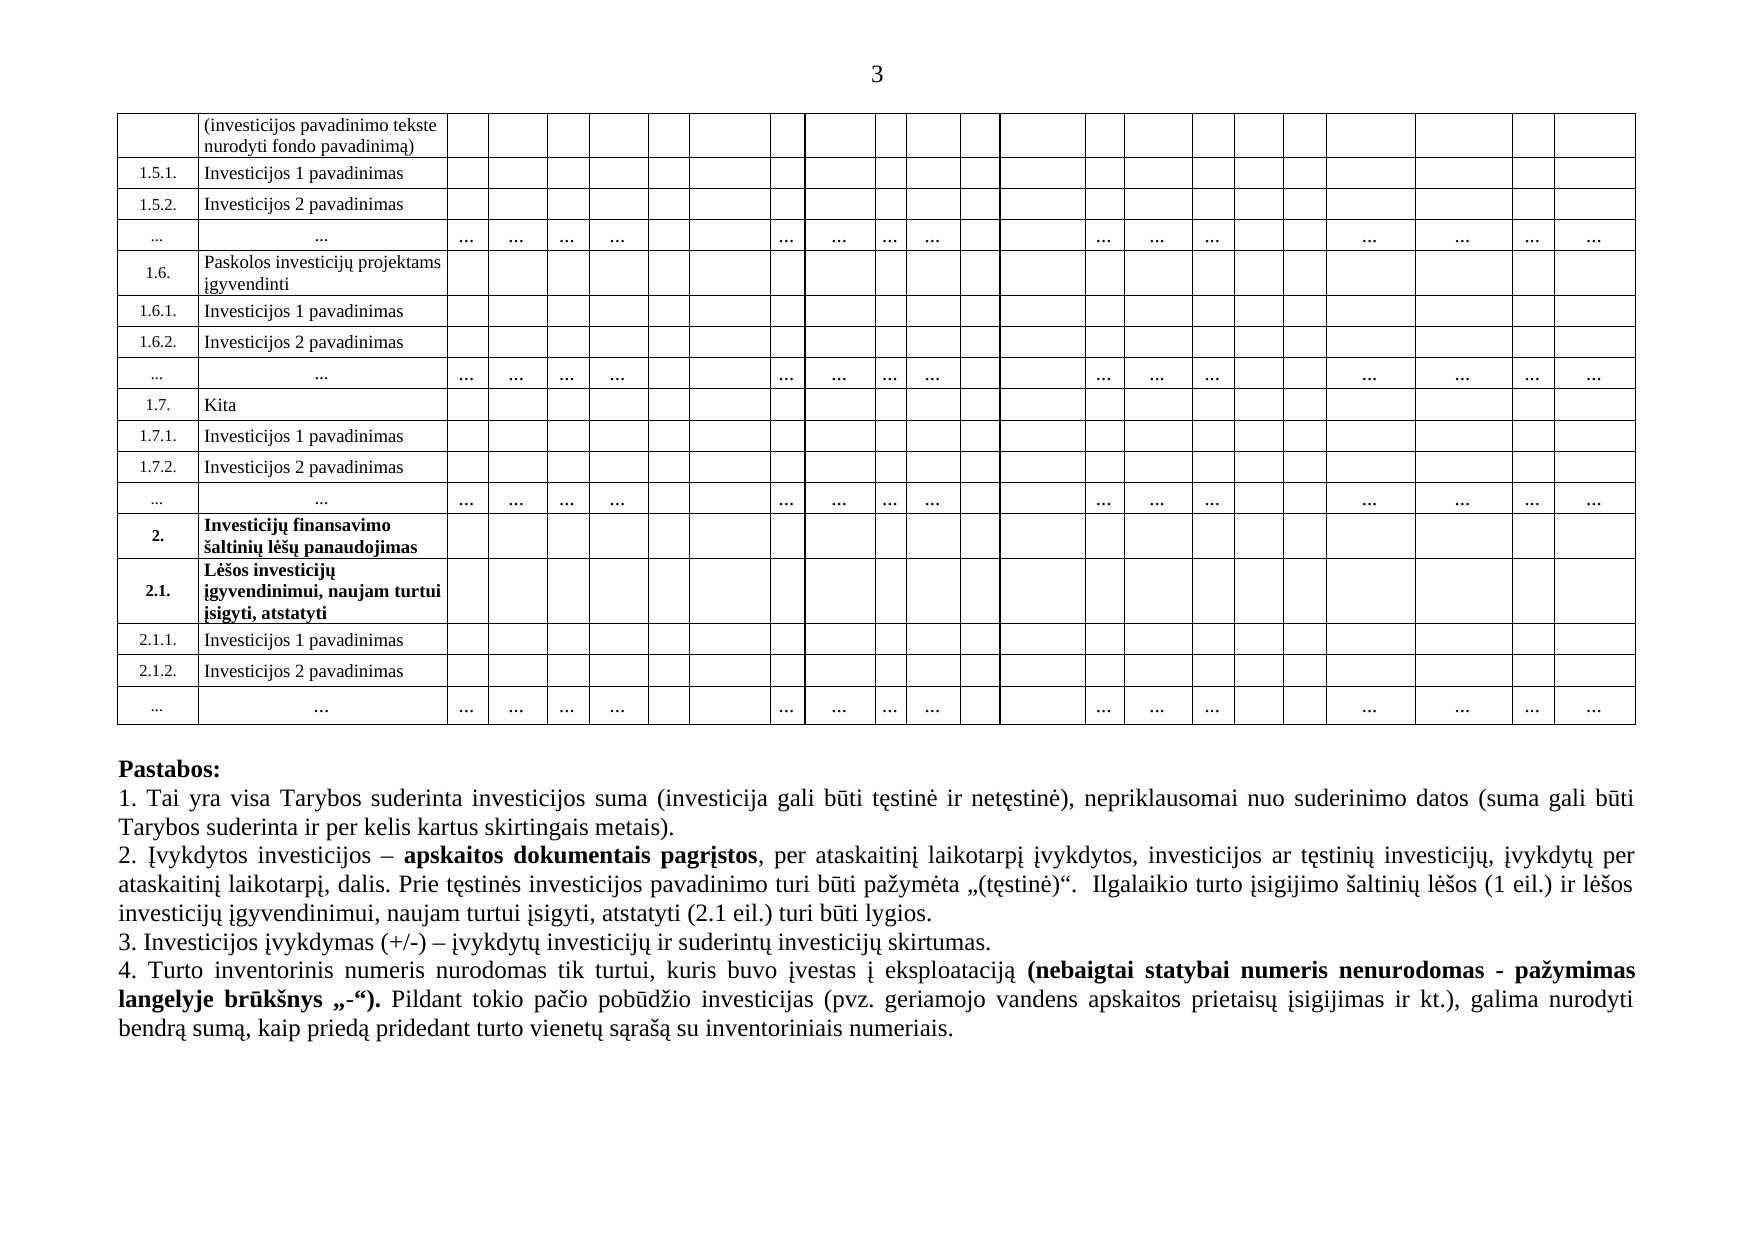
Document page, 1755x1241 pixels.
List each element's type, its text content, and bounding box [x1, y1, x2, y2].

table_cell [1125, 624, 1192, 654]
table_cell [1193, 114, 1234, 157]
table_cell [489, 251, 547, 294]
table_cell ... [1125, 483, 1192, 513]
table_cell (investicijos pavadinimo tekste nurodyti fondo pavadinimą) [199, 114, 447, 157]
table_cell [1235, 559, 1283, 623]
table_cell [1001, 514, 1085, 557]
table_cell [771, 296, 804, 326]
table_cell [961, 624, 999, 654]
table_cell [690, 483, 770, 513]
table_cell ... [489, 358, 547, 388]
table_cell [806, 189, 875, 219]
table_cell [1086, 389, 1124, 419]
table_cell [961, 687, 999, 724]
table_cell [690, 655, 770, 686]
table_cell [961, 114, 999, 157]
table_cell [1555, 514, 1635, 557]
table_cell [806, 559, 875, 623]
table_cell ... [590, 220, 648, 250]
table_cell ... [1125, 220, 1192, 250]
table_cell [1001, 389, 1085, 419]
table_cell [1001, 655, 1085, 686]
table_cell [771, 389, 804, 419]
table_cell [1555, 327, 1635, 357]
table_cell [1125, 296, 1192, 326]
table_cell ... [1555, 687, 1635, 724]
table_cell ... [1416, 687, 1512, 724]
table_cell [806, 514, 875, 557]
table_cell [1125, 421, 1192, 451]
table_cell 1.5.1. [118, 158, 198, 188]
table_cell [1513, 251, 1554, 294]
table_cell 1.7.2. [118, 452, 198, 482]
table_cell [649, 655, 689, 686]
table_cell [690, 358, 770, 388]
table_cell [1001, 624, 1085, 654]
table_cell [590, 389, 648, 419]
table_cell [907, 189, 960, 219]
table_cell Investicijos 1 pavadinimas [199, 421, 447, 451]
table_cell [1284, 389, 1326, 419]
table_cell ... [1125, 687, 1192, 724]
table_cell [1416, 327, 1512, 357]
table_cell [548, 158, 589, 188]
table_cell [1235, 114, 1283, 157]
table_cell [1001, 220, 1085, 250]
table_cell [876, 559, 906, 623]
table_cell [1001, 189, 1085, 219]
table_cell [690, 327, 770, 357]
table_cell ... [1513, 358, 1554, 388]
table_cell [489, 421, 547, 451]
table_cell Investicijos 2 pavadinimas [199, 327, 447, 357]
table_cell [1086, 559, 1124, 623]
table_cell [1235, 421, 1283, 451]
table_cell [961, 655, 999, 686]
table_cell [1513, 114, 1554, 157]
table_cell [907, 421, 960, 451]
table_cell [1193, 251, 1234, 294]
table_cell [1193, 559, 1234, 623]
table_cell [1416, 114, 1512, 157]
table_cell ... [1416, 483, 1512, 513]
table_cell [1555, 158, 1635, 188]
table_cell [1416, 624, 1512, 654]
table_cell [876, 655, 906, 686]
table_cell [806, 421, 875, 451]
table_cell [649, 483, 689, 513]
table_cell [1001, 114, 1085, 157]
table_cell [1555, 421, 1635, 451]
table_cell [1555, 189, 1635, 219]
table_cell [1193, 389, 1234, 419]
table_cell [649, 421, 689, 451]
table_cell ... [548, 358, 589, 388]
table_cell [649, 296, 689, 326]
table_cell [1555, 114, 1635, 157]
table_cell [489, 514, 547, 557]
table_cell [1001, 251, 1085, 294]
table_cell [649, 220, 689, 250]
table_cell [1125, 452, 1192, 482]
table_cell ... [590, 483, 648, 513]
table_cell ... [590, 358, 648, 388]
table_cell [489, 189, 547, 219]
table_cell [448, 389, 488, 419]
table_cell [907, 559, 960, 623]
table_cell [1235, 514, 1283, 557]
table_cell [448, 559, 488, 623]
table_cell [961, 189, 999, 219]
table_cell ... [907, 483, 960, 513]
table_cell [876, 327, 906, 357]
table_cell [690, 251, 770, 294]
table_cell ... [806, 483, 875, 513]
table_cell [1086, 158, 1124, 188]
table_cell [907, 655, 960, 686]
table_cell [1125, 189, 1192, 219]
table_cell [1235, 358, 1283, 388]
table_cell ... [1555, 358, 1635, 388]
table_cell [590, 251, 648, 294]
table_cell [649, 327, 689, 357]
table_cell [548, 189, 589, 219]
table_cell [1235, 687, 1283, 724]
table_cell 1.5.2. [118, 189, 198, 219]
table_cell ... [771, 220, 804, 250]
table_cell ... [1193, 687, 1234, 724]
table_cell [448, 327, 488, 357]
table_cell ... [448, 687, 488, 724]
table_cell [1125, 514, 1192, 557]
table_cell [1235, 189, 1283, 219]
table_cell [1513, 421, 1554, 451]
table_cell [907, 389, 960, 419]
table_cell [649, 189, 689, 219]
table_cell [1284, 251, 1326, 294]
table_cell [1513, 327, 1554, 357]
table_cell [1555, 389, 1635, 419]
table_cell [649, 114, 689, 157]
table_cell [876, 514, 906, 557]
table_cell [961, 220, 999, 250]
table_cell [1086, 514, 1124, 557]
table_cell ... [199, 220, 447, 250]
table_cell 2.1. [118, 559, 198, 623]
table_cell [806, 624, 875, 654]
table_cell ... [876, 220, 906, 250]
table_cell [1193, 158, 1234, 188]
table_cell [1235, 296, 1283, 326]
table_cell [876, 624, 906, 654]
table_cell Investicijos 2 pavadinimas [199, 452, 447, 482]
table_cell [907, 327, 960, 357]
table_cell 1.6. [118, 251, 198, 294]
table_cell 1.7.1. [118, 421, 198, 451]
table_cell [876, 189, 906, 219]
table_cell [1284, 327, 1326, 357]
table_cell [590, 421, 648, 451]
table_cell [489, 158, 547, 188]
table_cell [1001, 559, 1085, 623]
table_cell ... [1086, 358, 1124, 388]
table_cell ... [1193, 220, 1234, 250]
table_cell [590, 189, 648, 219]
table_cell Kita [199, 389, 447, 419]
table_cell Investicijos 2 pavadinimas [199, 655, 447, 686]
table_cell [1193, 189, 1234, 219]
table_cell Paskolos investicijų projektams įgyvendinti [199, 251, 447, 294]
table_cell [448, 514, 488, 557]
table_cell [1284, 189, 1326, 219]
table_cell [1284, 296, 1326, 326]
table_cell [1125, 251, 1192, 294]
table_cell [961, 251, 999, 294]
table_cell [548, 251, 589, 294]
table_cell [1513, 158, 1554, 188]
table_cell [1513, 189, 1554, 219]
table_cell [1416, 389, 1512, 419]
table_cell [649, 624, 689, 654]
table_cell [771, 421, 804, 451]
table_cell [649, 158, 689, 188]
table_cell 1.7. [118, 389, 198, 419]
table_cell [806, 452, 875, 482]
table_cell ... [806, 687, 875, 724]
table_cell [690, 220, 770, 250]
table_cell [1193, 624, 1234, 654]
table_cell [1416, 421, 1512, 451]
table_cell [548, 655, 589, 686]
table_cell ... [489, 220, 547, 250]
table_cell [489, 389, 547, 419]
table_cell [1555, 251, 1635, 294]
table_cell [806, 327, 875, 357]
table_cell [1284, 220, 1326, 250]
table_cell [590, 624, 648, 654]
table_cell [806, 114, 875, 157]
table_cell [548, 421, 589, 451]
table_cell ... [806, 358, 875, 388]
table_cell [1284, 421, 1326, 451]
table_cell [590, 514, 648, 557]
table_cell [876, 158, 906, 188]
table_cell [590, 114, 648, 157]
table_cell [961, 452, 999, 482]
table_cell [690, 421, 770, 451]
table_cell [1513, 514, 1554, 557]
table_cell [448, 296, 488, 326]
table_cell [1125, 114, 1192, 157]
table_cell [489, 296, 547, 326]
table_cell [1193, 655, 1234, 686]
table_cell ... [771, 687, 804, 724]
table_cell [1327, 389, 1415, 419]
table_cell [1193, 296, 1234, 326]
table_cell [806, 296, 875, 326]
table_cell [907, 514, 960, 557]
table_cell [690, 452, 770, 482]
table_cell [448, 655, 488, 686]
table_cell [590, 452, 648, 482]
table_cell [1235, 452, 1283, 482]
table_cell [1284, 655, 1326, 686]
table_cell [1284, 452, 1326, 482]
table_cell [448, 158, 488, 188]
table_cell [1513, 389, 1554, 419]
table_cell [1086, 114, 1124, 157]
table_cell [1327, 296, 1415, 326]
table_cell [690, 559, 770, 623]
table_cell [771, 114, 804, 157]
table_cell [1327, 624, 1415, 654]
table_cell [1001, 358, 1085, 388]
table_cell [1125, 158, 1192, 188]
table_cell [1555, 624, 1635, 654]
table_cell ... [590, 687, 648, 724]
table_cell Lėšos investicijų įgyvendinimui, naujam turtui įsigyti, atstatyti [199, 559, 447, 623]
table_cell [961, 483, 999, 513]
table_cell [649, 389, 689, 419]
table_cell [1284, 624, 1326, 654]
table_cell [548, 296, 589, 326]
table_cell [1513, 624, 1554, 654]
table_cell ... [907, 220, 960, 250]
table_cell Investicijos 1 pavadinimas [199, 296, 447, 326]
table_cell [1193, 421, 1234, 451]
table_cell [907, 624, 960, 654]
table_cell [1235, 483, 1283, 513]
table_cell [1513, 452, 1554, 482]
table_cell [771, 655, 804, 686]
table_cell [1284, 158, 1326, 188]
table_cell [1327, 327, 1415, 357]
table_cell [448, 251, 488, 294]
table_cell ... [448, 358, 488, 388]
table_cell [548, 114, 589, 157]
table_cell [590, 327, 648, 357]
text 1. Tai yra visa Tarybos suderinta investicijos suma (investicija gali būti tęstinė ir netęstinė), nepriklausomai nuo suderinimo datos (suma gali būti Tarybos suderinta ir per kelis kartus skirtingais metais). [118, 783, 1636, 840]
table_cell ... [548, 687, 589, 724]
table_cell [1555, 296, 1635, 326]
table_cell [489, 327, 547, 357]
table_cell [448, 624, 488, 654]
table_cell [548, 452, 589, 482]
table_cell [1513, 559, 1554, 623]
table_cell [876, 296, 906, 326]
table_cell [649, 251, 689, 294]
table_cell [806, 655, 875, 686]
table_cell [1416, 452, 1512, 482]
table_cell [118, 114, 198, 157]
table_cell [1086, 421, 1124, 451]
table_cell [1001, 158, 1085, 188]
text 2. Įvykdytos investicijos – apskaitos dokumentais pagrįstos, per ataskaitinį laikotarpį įvykdytos, investicijos ar tęstinių investicijų, įvykdytų per ataskaitinį laikotarpį, dalis. Prie tęstinės investicijos pavadinimo turi būti pažymėta „(tęstinė)“. Ilgalaikio turto įsigijimo šaltinių lėšos (1 eil.) ir lėšos investicijų įgyvendinimui, naujam turtui įsigyti, atstatyti (2.1 eil.) turi būti lygios. [118, 840, 1636, 927]
table_cell [1235, 158, 1283, 188]
table_cell [771, 158, 804, 188]
table_cell ... [1327, 687, 1415, 724]
table_cell [649, 514, 689, 557]
table_cell [1086, 655, 1124, 686]
table_cell ... [1416, 220, 1512, 250]
table_cell [771, 452, 804, 482]
table_cell [448, 114, 488, 157]
table_cell ... [1513, 687, 1554, 724]
table_cell [1193, 514, 1234, 557]
table_cell ... [1086, 220, 1124, 250]
table_cell [1327, 158, 1415, 188]
table_cell [907, 158, 960, 188]
table_cell ... [876, 687, 906, 724]
table_cell [1086, 624, 1124, 654]
table_cell ... [548, 220, 589, 250]
table_cell ... [448, 483, 488, 513]
table_cell ... [118, 687, 198, 724]
table_cell ... [489, 483, 547, 513]
table_cell [1001, 483, 1085, 513]
table_cell [448, 452, 488, 482]
table_cell ... [199, 483, 447, 513]
table_cell [1193, 327, 1234, 357]
table_cell [1416, 559, 1512, 623]
table_cell [1086, 189, 1124, 219]
table_cell [961, 421, 999, 451]
table_cell ... [118, 220, 198, 250]
table_cell Investicijų finansavimo šaltinių lėšų panaudojimas [199, 514, 447, 557]
table_cell [489, 452, 547, 482]
table_cell ... [448, 220, 488, 250]
table_cell ... [1555, 220, 1635, 250]
table_cell ... [199, 687, 447, 724]
table_cell [1416, 514, 1512, 557]
table_cell [961, 358, 999, 388]
table_cell Investicijos 1 pavadinimas [199, 158, 447, 188]
table_cell ... [1327, 220, 1415, 250]
table_cell [1327, 452, 1415, 482]
table_cell [1416, 296, 1512, 326]
table_cell [876, 452, 906, 482]
table_cell ... [907, 358, 960, 388]
table_cell [1284, 559, 1326, 623]
table_cell [1416, 189, 1512, 219]
table_cell [690, 687, 770, 724]
table_cell ... [1416, 358, 1512, 388]
table_cell [1284, 483, 1326, 513]
table_cell [649, 559, 689, 623]
table_cell [961, 559, 999, 623]
table_cell [690, 158, 770, 188]
table_cell 1.6.2. [118, 327, 198, 357]
table_cell ... [548, 483, 589, 513]
table_cell [548, 624, 589, 654]
table_cell ... [771, 358, 804, 388]
table_cell [1284, 514, 1326, 557]
table_cell [1555, 655, 1635, 686]
table_cell [806, 389, 875, 419]
table_cell [690, 296, 770, 326]
table_cell Investicijos 2 pavadinimas [199, 189, 447, 219]
table_cell [1235, 327, 1283, 357]
table_cell [690, 114, 770, 157]
table_cell [771, 514, 804, 557]
table_cell [961, 158, 999, 188]
table_cell ... [1513, 483, 1554, 513]
table_cell [1125, 559, 1192, 623]
table_cell [548, 559, 589, 623]
table_cell [961, 327, 999, 357]
text 4. Turto inventorinis numeris nurodomas tik turtui, kuris buvo įvestas į eksploataciją (nebaigtai statybai numeris nenurodomas - pažymimas langelyje brūkšnys „-“). Pildant tokio pačio pobūdžio investicijas (pvz. geriamojo vandens apskaitos prietaisų įsigijimas ir kt.), galima nurodyti bendrą sumą, kaip priedą pridedant turto vienetų sąrašą su inventoriniais numeriais. [118, 955, 1636, 1042]
table_cell [1001, 687, 1085, 724]
table_cell 2. [118, 514, 198, 557]
table_cell [1284, 358, 1326, 388]
table_cell [1125, 389, 1192, 419]
table_cell [548, 327, 589, 357]
table_cell [1416, 251, 1512, 294]
table_cell [907, 296, 960, 326]
table_cell [1086, 327, 1124, 357]
table_cell [876, 421, 906, 451]
table_cell ... [1193, 358, 1234, 388]
table_cell [1235, 624, 1283, 654]
text 3. Investicijos įvykdymas (+/-) – įvykdytų investicijų ir suderintų investicijų skirtumas. [118, 927, 1636, 955]
table_cell ... [118, 483, 198, 513]
table_cell [489, 624, 547, 654]
table_cell [1327, 421, 1415, 451]
table_cell [1416, 158, 1512, 188]
table_cell [590, 158, 648, 188]
table_cell [1284, 687, 1326, 724]
table_cell [907, 114, 960, 157]
table_cell [1555, 559, 1635, 623]
table_cell [1327, 514, 1415, 557]
table_cell [771, 251, 804, 294]
table_cell ... [771, 483, 804, 513]
table_cell [690, 389, 770, 419]
table_cell [1327, 189, 1415, 219]
table_cell ... [1193, 483, 1234, 513]
table_cell ... [199, 358, 447, 388]
table_cell 2.1.1. [118, 624, 198, 654]
table_cell [1284, 114, 1326, 157]
table_cell [1001, 327, 1085, 357]
table_cell [1001, 452, 1085, 482]
table_cell [590, 296, 648, 326]
table_cell [1001, 421, 1085, 451]
table_cell [1125, 655, 1192, 686]
table_cell [771, 559, 804, 623]
table_cell [489, 559, 547, 623]
table_cell [1555, 452, 1635, 482]
table_cell [876, 114, 906, 157]
table_cell [961, 389, 999, 419]
table_cell ... [1125, 358, 1192, 388]
table_cell [1235, 251, 1283, 294]
table_cell 1.6.1. [118, 296, 198, 326]
table_cell [690, 189, 770, 219]
table_cell [1001, 296, 1085, 326]
table_cell [1086, 296, 1124, 326]
table_cell [448, 189, 488, 219]
table_cell [690, 514, 770, 557]
table_cell [649, 687, 689, 724]
table_cell [1416, 655, 1512, 686]
table_cell [548, 514, 589, 557]
table_cell [1513, 296, 1554, 326]
table_cell [1327, 251, 1415, 294]
table_cell [690, 624, 770, 654]
table_cell [1193, 452, 1234, 482]
table_cell [907, 251, 960, 294]
table_cell [649, 452, 689, 482]
table_cell [649, 358, 689, 388]
table_cell [876, 389, 906, 419]
table_cell ... [1086, 483, 1124, 513]
table_cell [961, 296, 999, 326]
table_cell [876, 251, 906, 294]
table_cell [1125, 327, 1192, 357]
table_cell [1327, 559, 1415, 623]
table_cell ... [118, 358, 198, 388]
table_cell [590, 559, 648, 623]
table_cell [1086, 251, 1124, 294]
table_cell ... [806, 220, 875, 250]
text Pastabos: [118, 754, 1636, 783]
table_cell [590, 655, 648, 686]
table_cell [448, 421, 488, 451]
table_cell [1513, 655, 1554, 686]
table_cell [1327, 114, 1415, 157]
table_cell [489, 114, 547, 157]
table_cell 2.1.2. [118, 655, 198, 686]
table_cell [489, 655, 547, 686]
table_cell Investicijos 1 pavadinimas [199, 624, 447, 654]
table_cell [1235, 220, 1283, 250]
table_cell ... [876, 358, 906, 388]
table_cell [806, 251, 875, 294]
table_cell ... [876, 483, 906, 513]
table_cell [1235, 389, 1283, 419]
table_cell [548, 389, 589, 419]
table_cell ... [1555, 483, 1635, 513]
table_cell [1086, 452, 1124, 482]
table_cell [806, 158, 875, 188]
table_cell [1235, 655, 1283, 686]
table_cell [771, 189, 804, 219]
table_cell [771, 624, 804, 654]
table_cell [961, 514, 999, 557]
table_cell ... [1513, 220, 1554, 250]
table_cell ... [489, 687, 547, 724]
table_cell ... [1327, 358, 1415, 388]
table_cell ... [907, 687, 960, 724]
table_cell ... [1086, 687, 1124, 724]
table_cell ... [1327, 483, 1415, 513]
table_cell [907, 452, 960, 482]
table_cell [771, 327, 804, 357]
table_cell [1327, 655, 1415, 686]
